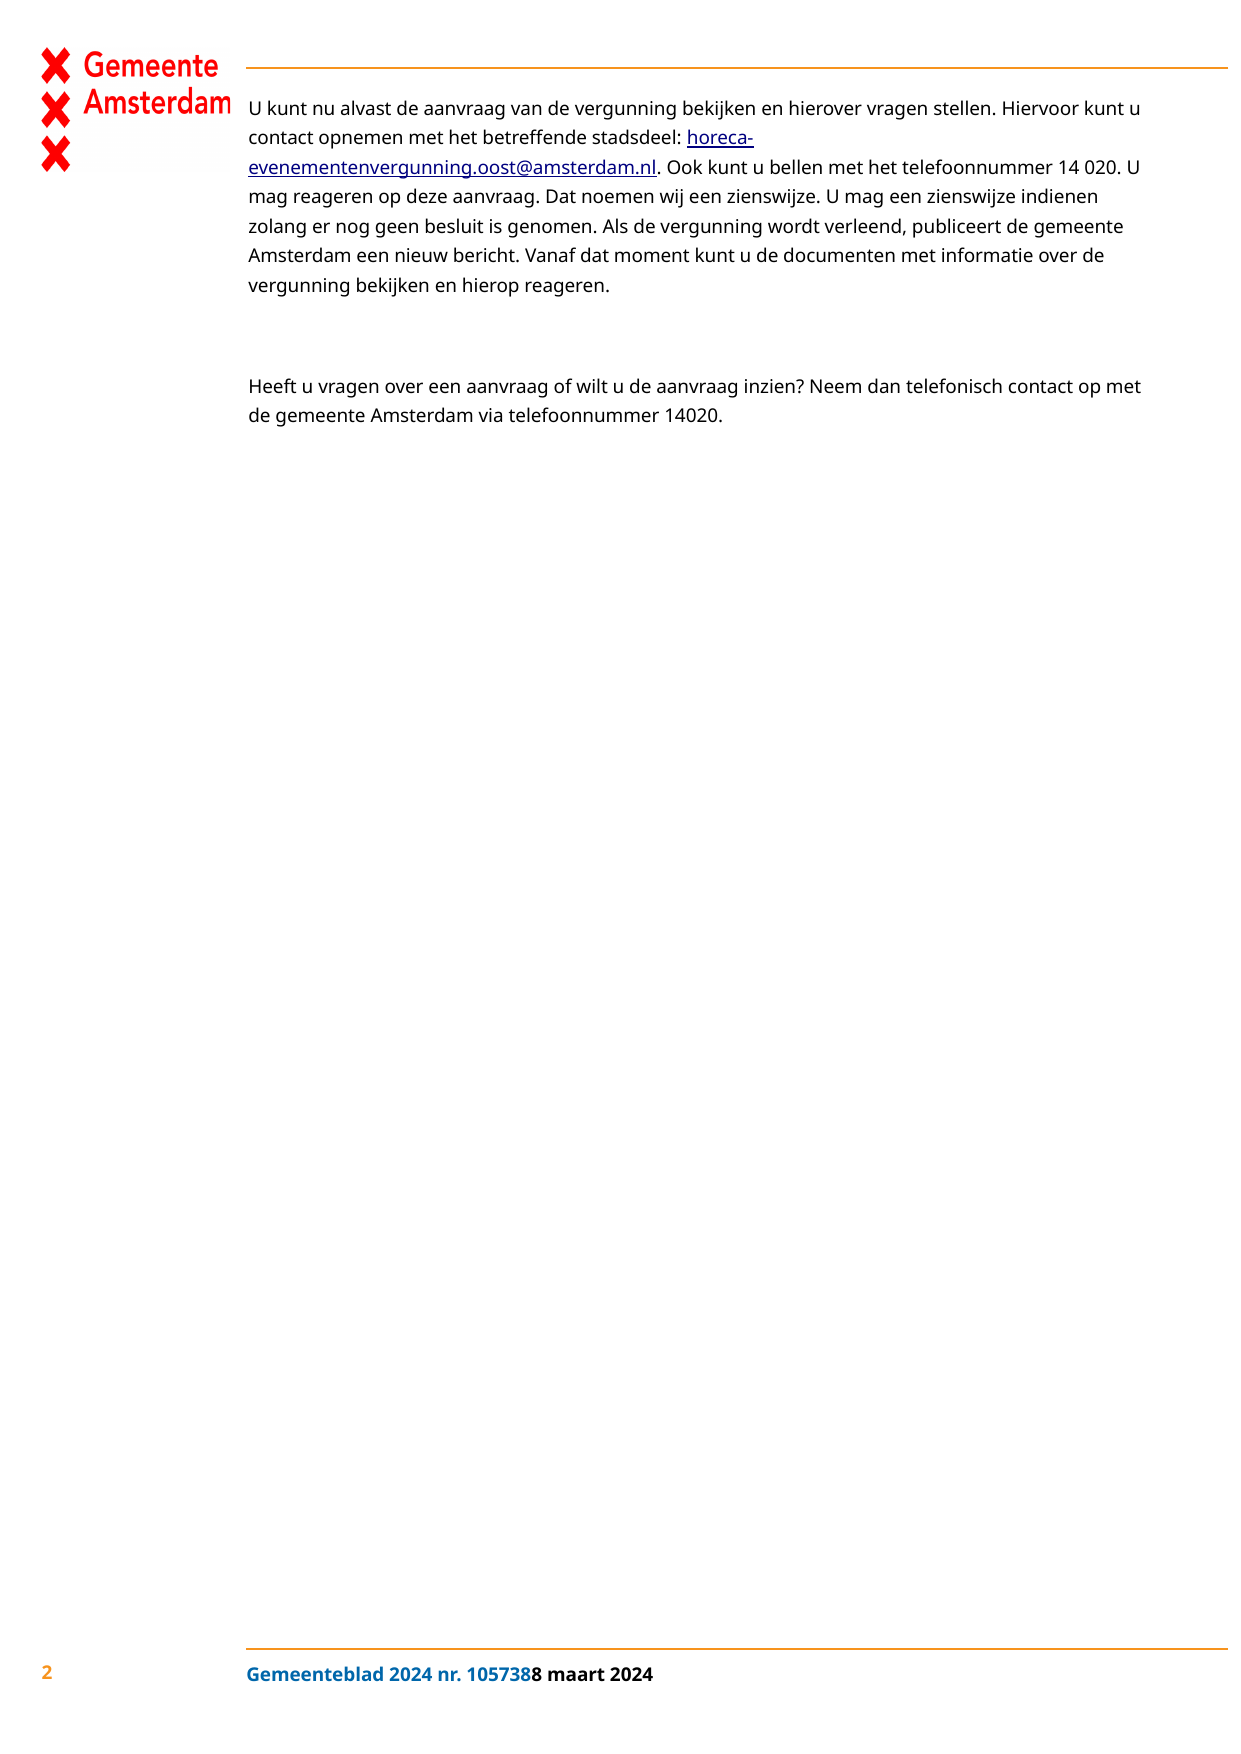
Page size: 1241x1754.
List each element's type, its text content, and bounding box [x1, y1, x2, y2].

text U kunt nu alvast de aanvraag van de vergunning bekijken en hierover vragen stellen. Hiervoor kunt u contact opnemen met het betreffende stadsdeel: horeca-evenementenvergunning.oost@amsterdam.nl. Ook kunt u bellen met het telefoonnummer 14 020. U mag reageren op deze aanvraag. Dat noemen wij een zienswijze. U mag een zienswijze indienen zolang er nog geen besluit is genomen. Als de vergunning wordt verleend, publiceert de gemeente Amsterdam een nieuw bericht. Vanaf dat moment kunt u de documenten met informatie over de vergunning bekijken en hierop reageren. [248, 95, 1152, 298]
picture [41, 47, 231, 172]
text Heeft u vragen over een aanvraag of wilt u de aanvraag inzien? Neem dan telefonisch contact op met de gemeente Amsterdam via telefoonnummer 14020. [248, 373, 1152, 428]
